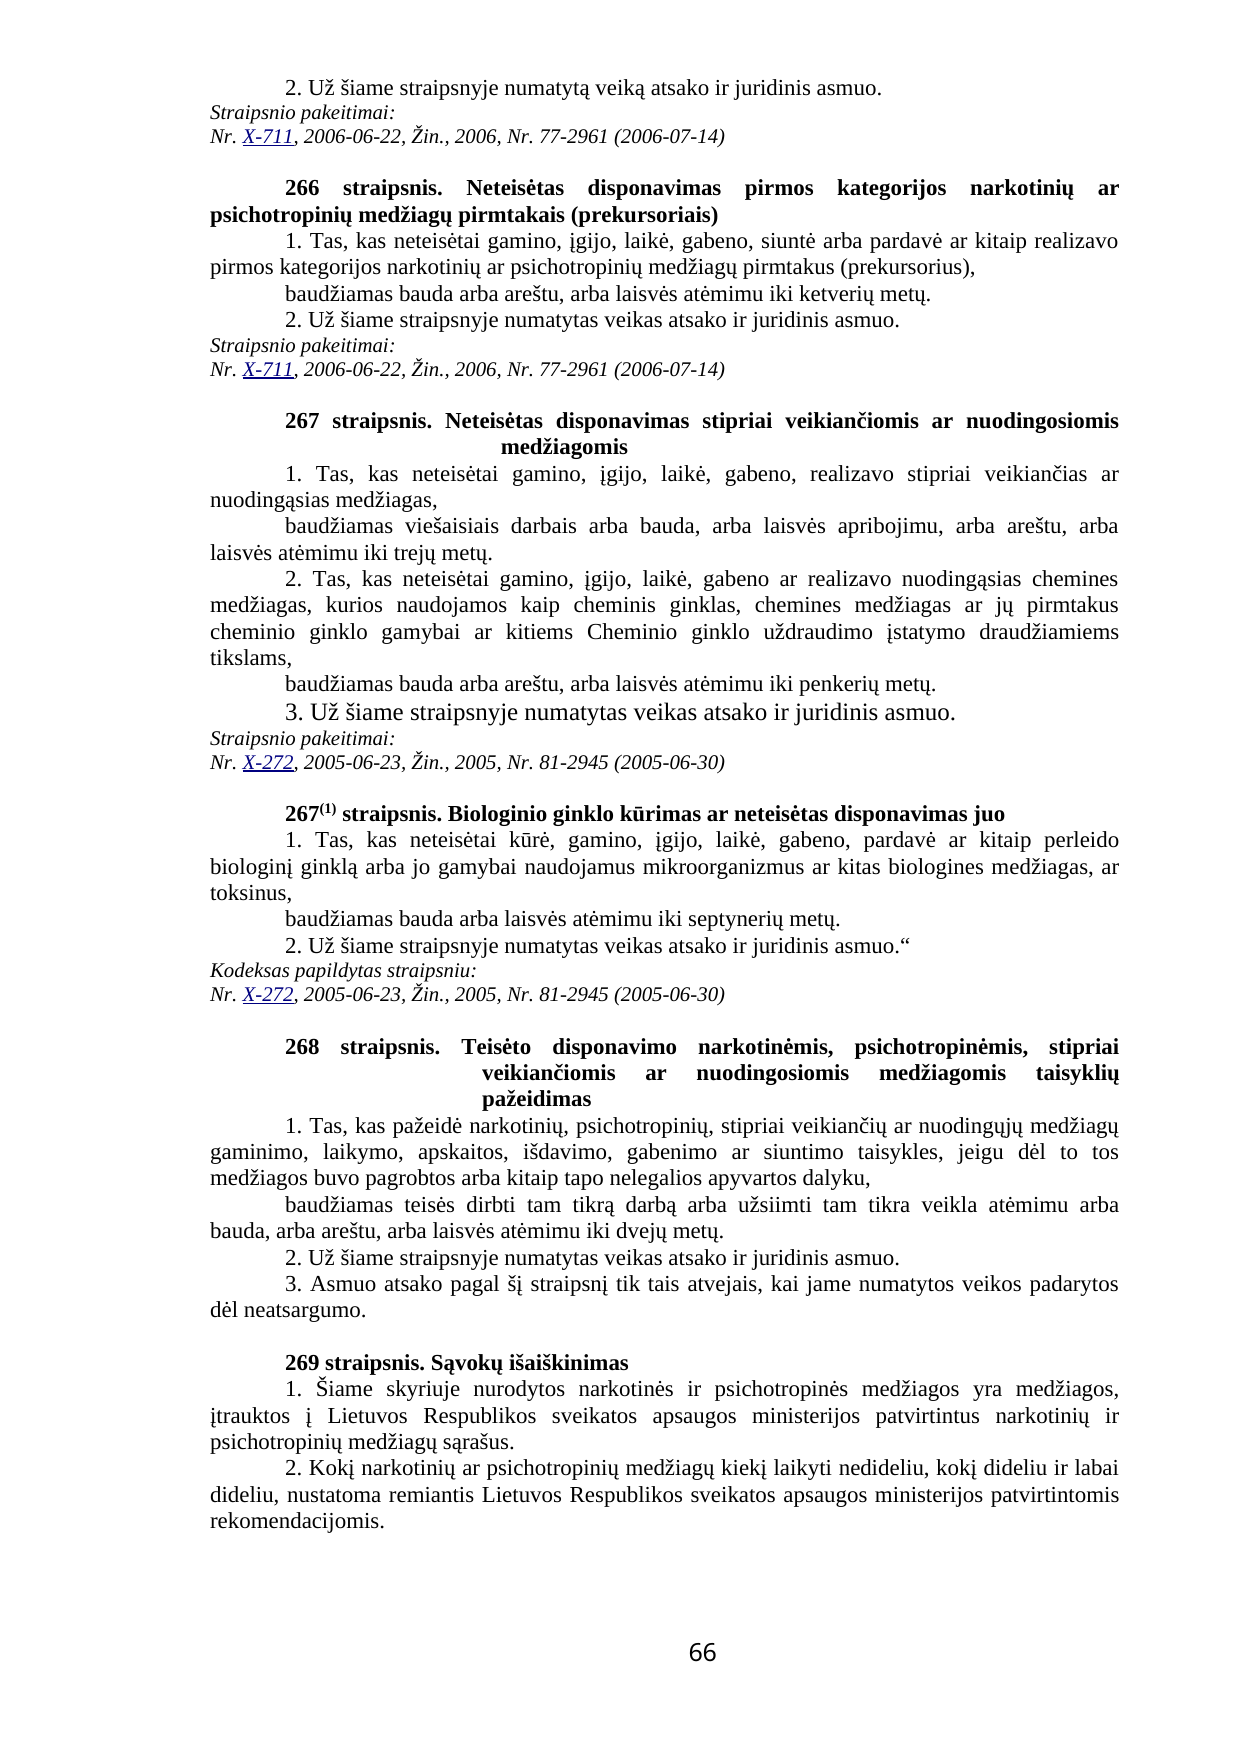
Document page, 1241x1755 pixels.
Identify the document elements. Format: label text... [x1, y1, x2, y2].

text 3. Asmuo atsako pagal šį straipsnį tik tais atvejais, kai jame numatytos veikos padarytos dėl neatsargumo. [210, 1270, 1120, 1323]
text baudžiamas bauda arba areštu, arba laisvės atėmimu iki penkerių metų. [210, 671, 1120, 697]
text 1. Tas, kas pažeidė narkotinių, psichotropinių, stipriai veikiančių ar nuodingųjų medžiagų gaminimo, laikymo, apskaitos, išdavimo, gabenimo ar siuntimo taisykles, jeigu dėl to tos medžiagos buvo pagrobtos arba kitaip tapo nelegalios apyvartos dalyku, [210, 1112, 1120, 1191]
text 267(1) straipsnis. Biologinio ginklo kūrimas ar neteisėtas disponavimas juo [210, 800, 1120, 826]
text Straipsnio pakeitimai: [210, 726, 1120, 750]
text Nr. X-711, 2006-06-22, Žin., 2006, Nr. 77-2961 (2006-07-14) [210, 357, 1120, 381]
text Nr. X-272, 2005-06-23, Žin., 2005, Nr. 81-2945 (2005-06-30) [210, 750, 1120, 774]
text 269 straipsnis. Sąvokų išaiškinimas [210, 1349, 1120, 1375]
text 2. Tas, kas neteisėtai gamino, įgijo, laikė, gabeno ar realizavo nuodingąsias chemines medžiagas, kurios naudojamos kaip cheminis ginklas, chemines medžiagas ar jų pirmtakus cheminio ginklo gamybai ar kitiems Cheminio ginklo uždraudimo įstatymo draudžiamiems tikslams, [210, 565, 1120, 671]
text baudžiamas bauda arba areštu, arba laisvės atėmimu iki ketverių metų. [210, 280, 1120, 306]
text Kodeksas papildytas straipsniu: [210, 958, 1120, 982]
text 266 straipsnis. Neteisėtas disponavimas pirmos kategorijos narkotinių ar psichotropinių medžiagų pirmtakais (prekursoriais) [210, 174, 1120, 227]
text 2. Už šiame straipsnyje numatytą veiką atsako ir juridinis asmuo. [210, 73, 1120, 100]
text baudžiamas bauda arba laisvės atėmimu iki septynerių metų. [210, 906, 1120, 932]
text 1. Šiame skyriuje nurodytos narkotinės ir psichotropinės medžiagos yra medžiagos, įtrauktos į Lietuvos Respublikos sveikatos apsaugos ministerijos patvirtintus narkotinių ir psichotropinių medžiagų sąrašus. [210, 1375, 1120, 1454]
text 1. Tas, kas neteisėtai gamino, įgijo, laikė, gabeno, realizavo stipriai veikiančias ar nuodingąsias medžiagas, [210, 460, 1120, 512]
text 268 straipsnis. Teisėto disponavimo narkotinėmis, psichotropinėmis, stipriai veikiančiomis ar nuodingosiomis medžiagomis taisyklių pažeidimas [285, 1033, 1120, 1112]
text 2. Už šiame straipsnyje numatytas veikas atsako ir juridinis asmuo.“ [210, 932, 1120, 958]
text Nr. X-711, 2006-06-22, Žin., 2006, Nr. 77-2961 (2006-07-14) [210, 124, 1120, 148]
text baudžiamas teisės dirbti tam tikrą darbą arba užsiimti tam tikra veikla atėmimu arba bauda, arba areštu, arba laisvės atėmimu iki dvejų metų. [210, 1191, 1120, 1243]
text 2. Už šiame straipsnyje numatytas veikas atsako ir juridinis asmuo. [210, 1243, 1120, 1270]
text 2. Už šiame straipsnyje numatytas veikas atsako ir juridinis asmuo. [210, 306, 1120, 332]
text Straipsnio pakeitimai: [210, 100, 1120, 124]
text 1. Tas, kas neteisėtai kūrė, gamino, įgijo, laikė, gabeno, pardavė ar kitaip perleido biologinį ginklą arba jo gamybai naudojamus mikroorganizmus ar kitas biologines medžiagas, ar toksinus, [210, 826, 1120, 906]
text baudžiamas viešaisiais darbais arba bauda, arba laisvės apribojimu, arba areštu, arba laisvės atėmimu iki trejų metų. [210, 512, 1120, 565]
text 3. Už šiame straipsnyje numatytas veikas atsako ir juridinis asmuo. [210, 697, 1120, 726]
text 1. Tas, kas neteisėtai gamino, įgijo, laikė, gabeno, siuntė arba pardavė ar kitaip realizavo pirmos kategorijos narkotinių ar psichotropinių medžiagų pirmtakus (prekursorius), [210, 227, 1120, 280]
text Nr. X-272, 2005-06-23, Žin., 2005, Nr. 81-2945 (2005-06-30) [210, 982, 1120, 1006]
text Straipsnio pakeitimai: [210, 332, 1120, 357]
text 267 straipsnis. Neteisėtas disponavimas stipriai veikiančiomis ar nuodingosiomis medžiagomis [285, 407, 1120, 460]
text 2. Kokį narkotinių ar psichotropinių medžiagų kiekį laikyti nedideliu, kokį dideliu ir labai dideliu, nustatoma remiantis Lietuvos Respublikos sveikatos apsaugos ministerijos patvirtintomis rekomendacijomis. [210, 1454, 1120, 1533]
